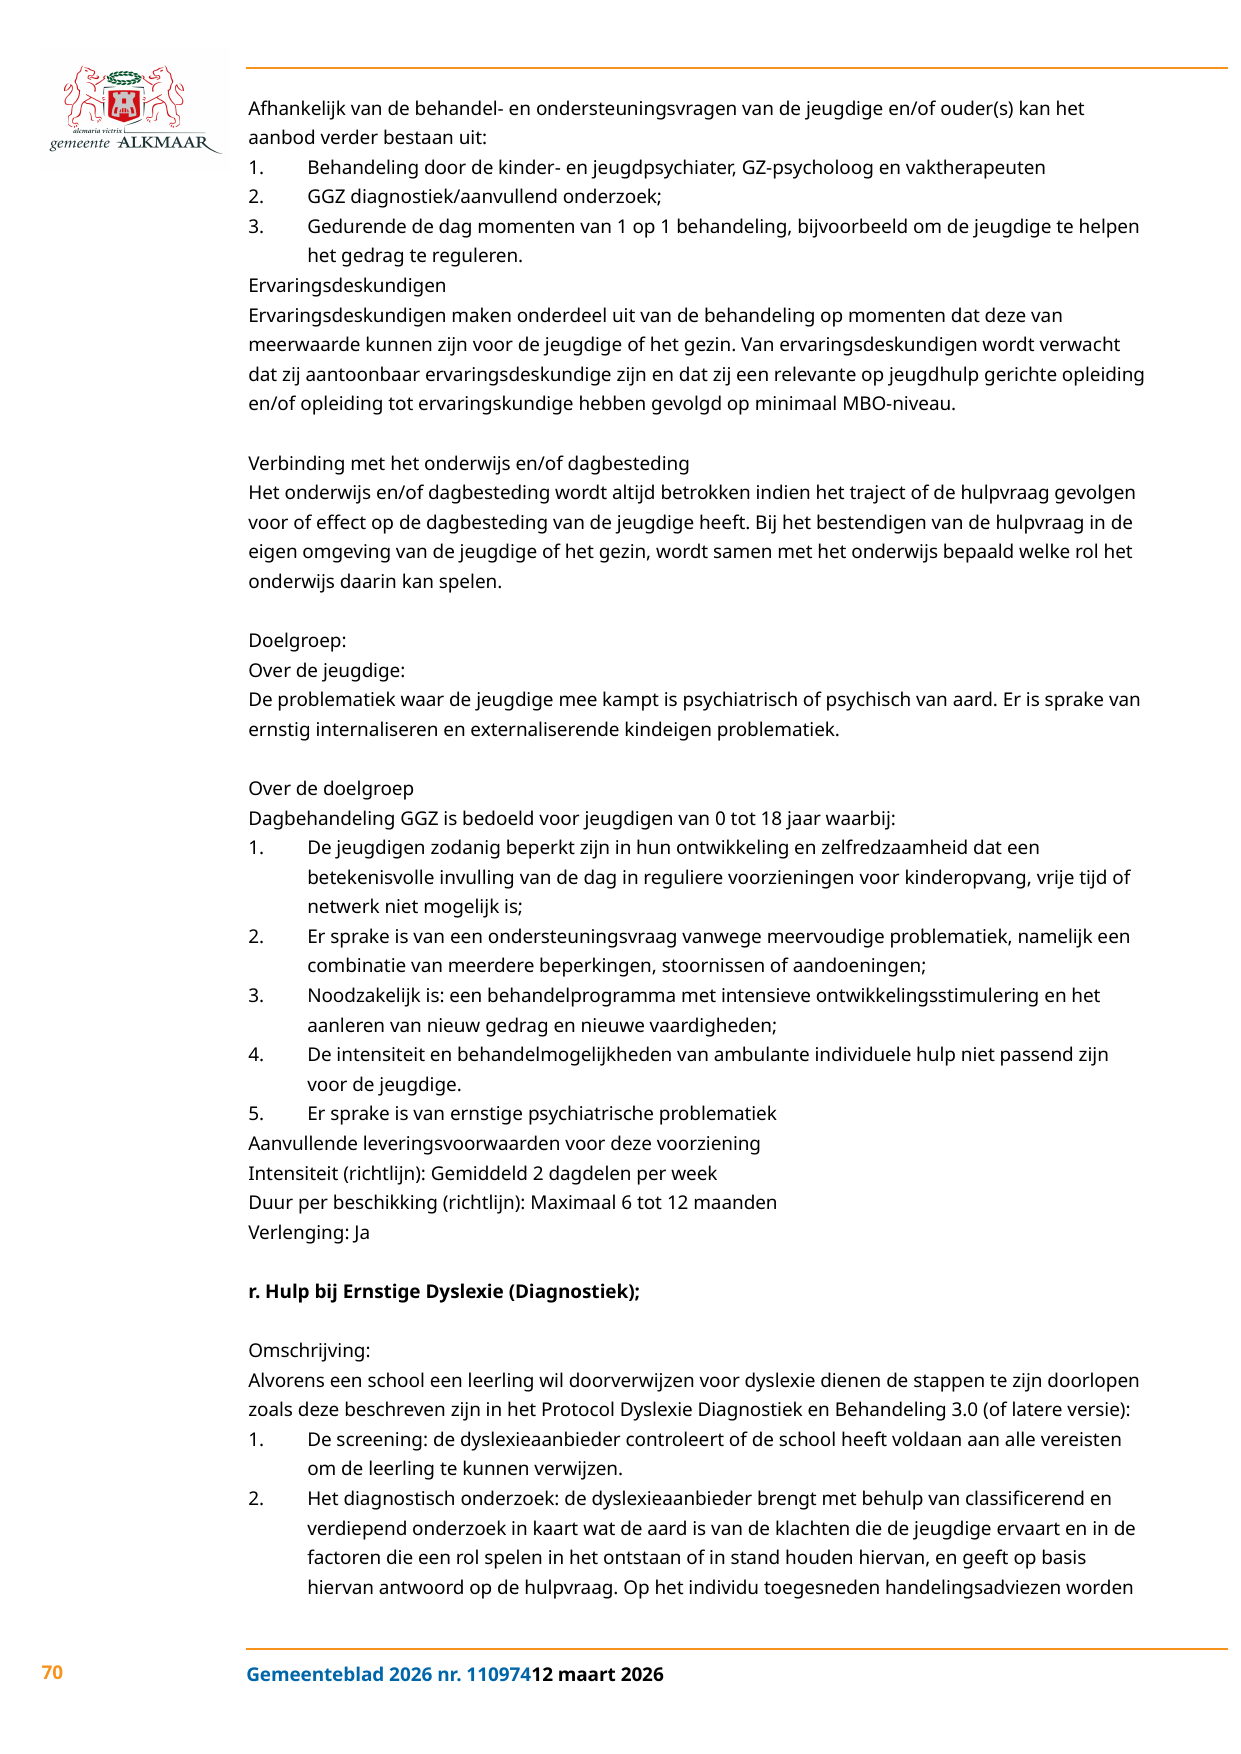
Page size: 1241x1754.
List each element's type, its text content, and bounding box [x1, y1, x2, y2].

list Noodzakelijk is: een behandelprogramma met intensieve ontwikkelingsstimulering en het aanleren van nieuw gedrag en nieuwe vaardigheden; [248, 982, 1152, 1038]
picture [41, 47, 231, 172]
list Behandeling door de kinder- en jeugdpsychiater, GZ-psycholoog en vaktherapeuten [248, 154, 1152, 180]
list Het diagnostisch onderzoek: de dyslexieaanbieder brengt met behulp van classificerend en verdiepend onderzoek in kaart wat de aard is van de klachten die de jeugdige ervaart en in de factoren die een rol spelen in het ontstaan of in stand houden hiervan, en geeft op basis hiervan antwoord op de hulpvraag. Op het individu toegesneden handelingsadviezen worden [248, 1485, 1152, 1600]
list De intensiteit en behandelmogelijkheden van ambulante individuele hulp niet passend zijn voor de jeugdige. [248, 1041, 1152, 1097]
text Afhankelijk van de behandel- en ondersteuningsvragen van de jeugdige en/of ouder(s) kan het aanbod verder bestaan uit: [248, 95, 1152, 150]
text De problematiek waar de jeugdige mee kampt is psychiatrisch of psychisch van aard. Er is sprake van ernstig internaliseren en externaliserende kindeigen problematiek. [248, 686, 1152, 742]
text Verbinding met het onderwijs en/of dagbesteding [248, 450, 1152, 476]
list Er sprake is van een ondersteuningsvraag vanwege meervoudige problematiek, namelijk een combinatie van meerdere beperkingen, stoornissen of aandoeningen; [248, 923, 1152, 978]
text Alvorens een school een leerling wil doorverwijzen voor dyslexie dienen de stappen te zijn doorlopen zoals deze beschreven zijn in het Protocol Dyslexie Diagnostiek en Behandeling 3.0 (of latere versie): [248, 1367, 1152, 1422]
text Omschrijving: [248, 1337, 1152, 1363]
text Ervaringsdeskundigen [248, 272, 1152, 298]
text Intensiteit (richtlijn): Gemiddeld 2 dagdelen per week [248, 1160, 1152, 1186]
text r. Hulp bij Ernstige Dyslexie (Diagnostiek); [248, 1278, 1152, 1304]
text Ervaringsdeskundigen maken onderdeel uit van de behandeling op momenten dat deze van meerwaarde kunnen zijn voor de jeugdige of het gezin. Van ervaringsdeskundigen wordt verwacht dat zij aantoonbaar ervaringsdeskundige zijn en dat zij een relevante op jeugdhulp gerichte opleiding en/of opleiding tot ervaringskundige hebben gevolgd op minimaal MBO-niveau. [248, 302, 1152, 416]
text Dagbehandeling GGZ is bedoeld voor jeugdigen van 0 tot 18 jaar waarbij: [248, 805, 1152, 831]
list De screening: de dyslexieaanbieder controleert of de school heeft voldaan aan alle vereisten om de leerling te kunnen verwijzen. [248, 1426, 1152, 1481]
text Doelgroep: [248, 627, 1152, 653]
text Aanvullende leveringsvoorwaarden voor deze voorziening [248, 1130, 1152, 1156]
list Er sprake is van ernstige psychiatrische problematiek [248, 1101, 1152, 1126]
list GGZ diagnostiek/aanvullend onderzoek; [248, 183, 1152, 209]
text Het onderwijs en/of dagbesteding wordt altijd betrokken indien het traject of de hulpvraag gevolgen voor of effect op de dagbesteding van de jeugdige heeft. Bij het bestendigen van de hulpvraag in de eigen omgeving van de jeugdige of het gezin, wordt samen met het onderwijs bepaald welke rol het onderwijs daarin kan spelen. [248, 479, 1152, 594]
text Over de doelgroep [248, 775, 1152, 801]
text Duur per beschikking (richtlijn): Maximaal 6 tot 12 maanden [248, 1189, 1152, 1215]
list Gedurende de dag momenten van 1 op 1 behandeling, bijvoorbeeld om de jeugdige te helpen het gedrag te reguleren. [248, 213, 1152, 268]
list De jeugdigen zodanig beperkt zijn in hun ontwikkeling en zelfredzaamheid dat een betekenisvolle invulling van de dag in reguliere voorzieningen voor kinderopvang, vrije tijd of netwerk niet mogelijk is; [248, 834, 1152, 919]
text Over de jeugdige: [248, 657, 1152, 683]
text Verlenging: Ja [248, 1219, 1152, 1245]
